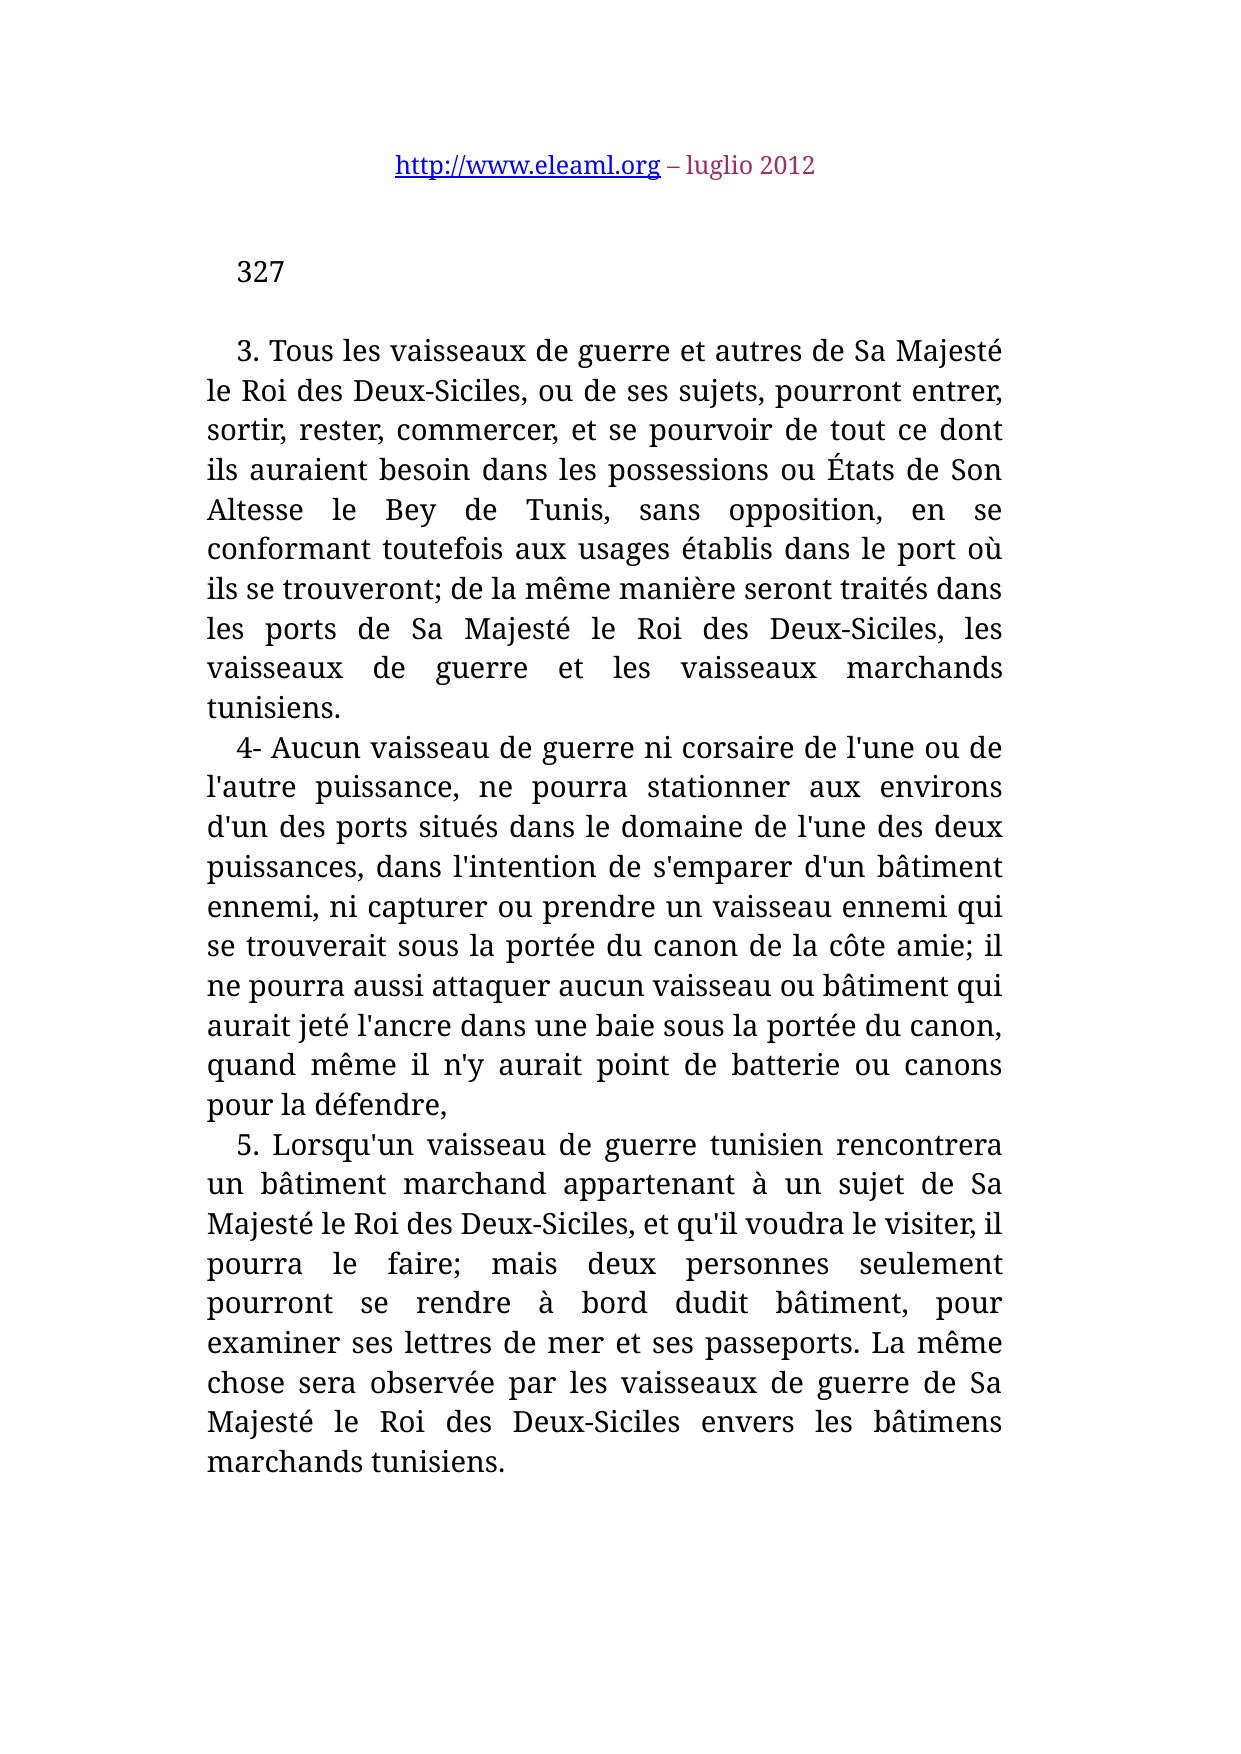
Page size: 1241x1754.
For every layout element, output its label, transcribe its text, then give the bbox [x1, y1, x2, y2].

text 327 [207, 251, 1004, 291]
text 5. Lorsqu'un vaisseau de guerre tunisien rencontrera un bâtiment marchand appartenant à un sujet de Sa Majesté le Roi des Deux-Siciles, et qu'il voudra le visiter, il pourra le faire; mais deux personnes seulement pourront se rendre à bord dudit bâtiment, pour examiner ses lettres de mer et ses passeports. La même chose sera observée par les vaisseaux de guerre de Sa Majesté le Roi des Deux-Siciles envers les bâtimens marchands tunisiens. [207, 1124, 1004, 1481]
text 3. Tous les vaisseaux de guerre et autres de Sa Majesté le Roi des Deux-Siciles, ou de ses sujets, pourront entrer, sortir, rester, commercer, et se pourvoir de tout ce dont ils auraient besoin dans les possessions ou États de Son Altesse le Bey de Tunis, sans opposition, en se conformant toutefois aux usages établis dans le port où ils se trouveront; de la même manière seront traités dans les ports de Sa Majesté le Roi des Deux-Siciles, les vaisseaux de guerre et les vaisseaux marchands tunisiens. [207, 330, 1004, 727]
text 4- Aucun vaisseau de guerre ni corsaire de l'une ou de l'autre puissance, ne pourra stationner aux environs d'un des ports situés dans le domaine de l'une des deux puissances, dans l'intention de s'emparer d'un bâtiment ennemi, ni capturer ou prendre un vaisseau ennemi qui se trouverait sous la portée du canon de la côte amie; il ne pourra aussi attaquer aucun vaisseau ou bâtiment qui aurait jeté l'ancre dans une baie sous la portée du canon, quand même il n'y aurait point de batterie ou canons pour la défendre, [207, 727, 1004, 1124]
